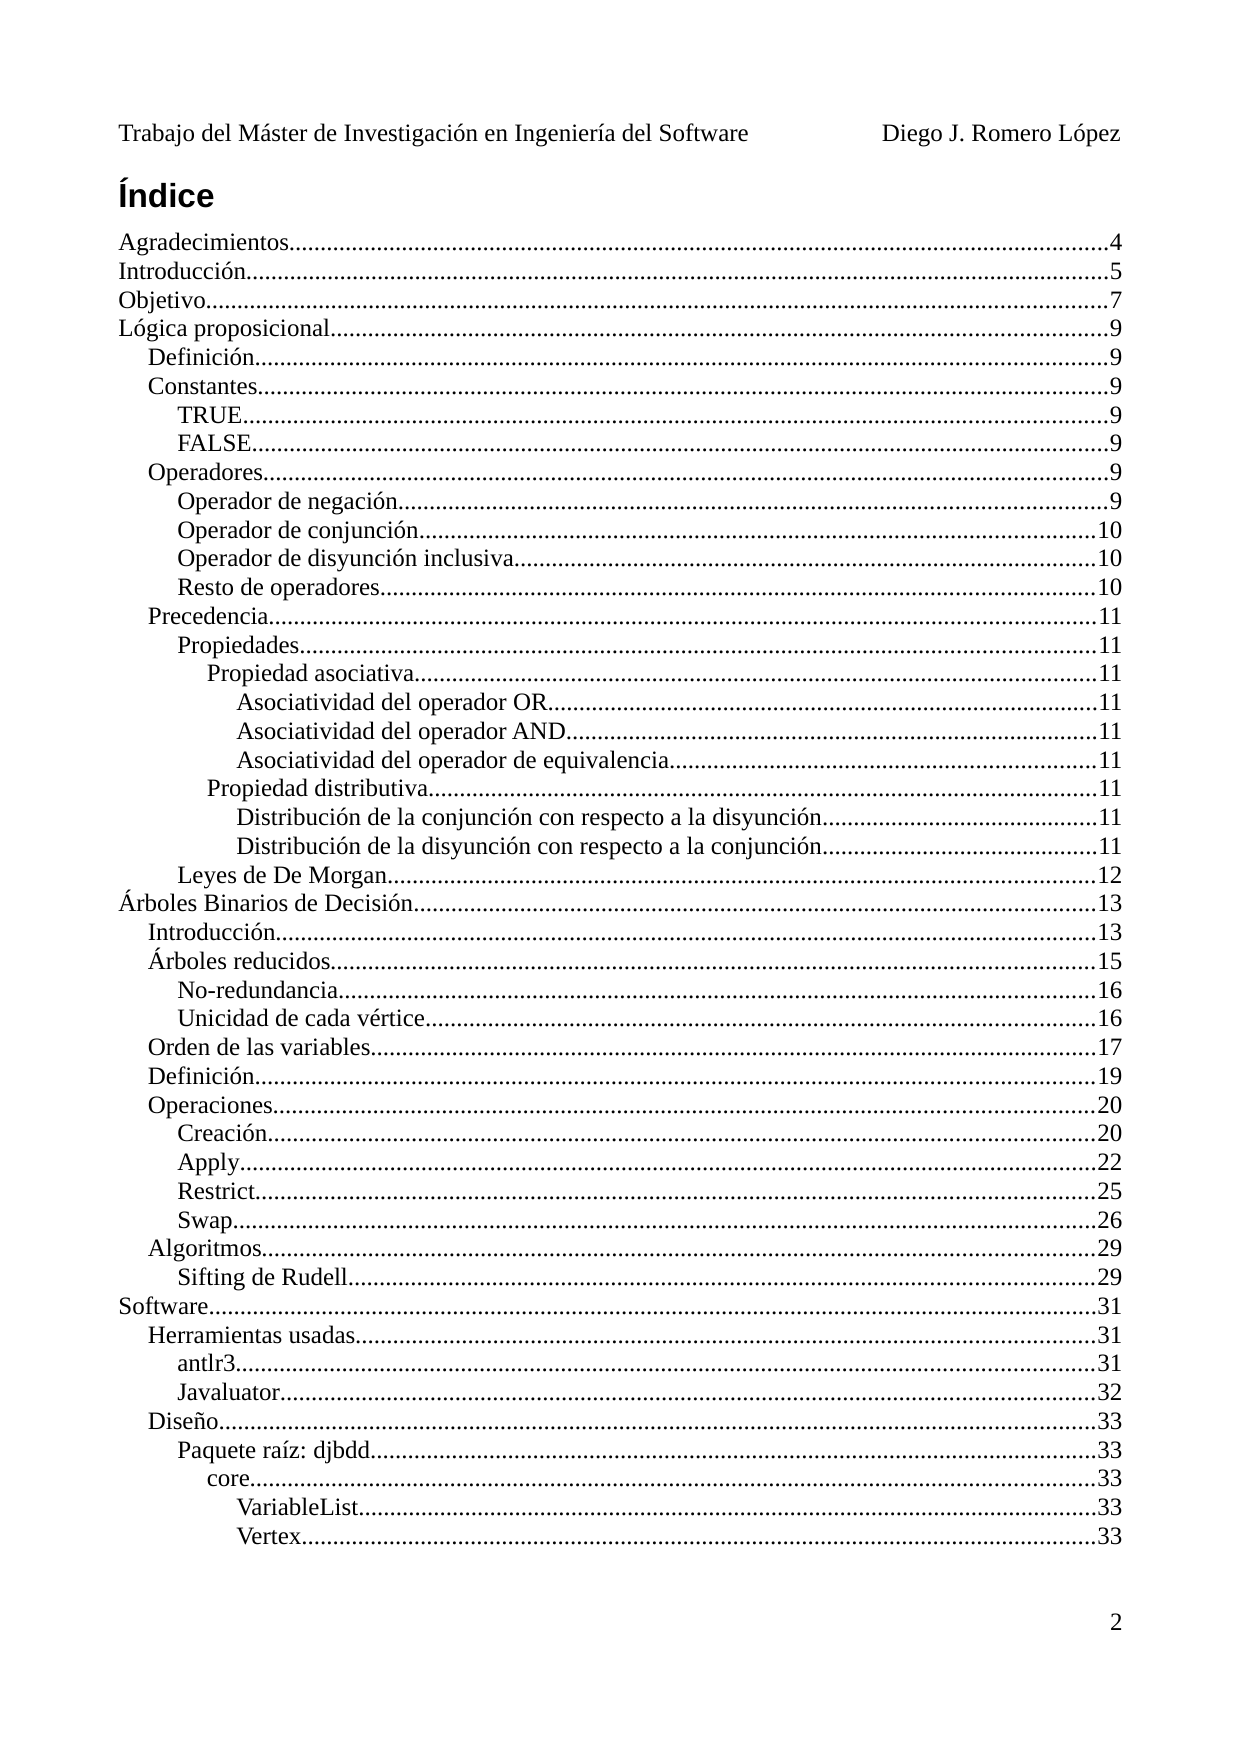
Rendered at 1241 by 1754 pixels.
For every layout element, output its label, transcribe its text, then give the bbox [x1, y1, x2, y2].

text Paquete raíz: djbdd 33 [177, 1435, 1122, 1463]
text Creación 20 [177, 1118, 1122, 1147]
text Propiedad distributiva 11 [207, 773, 1122, 802]
text core 33 [207, 1463, 1122, 1492]
text Apply 22 [177, 1147, 1122, 1176]
text TRUE 9 [177, 400, 1122, 428]
text Diseño 33 [148, 1406, 1122, 1435]
text Asociatividad del operador de equivalencia 11 [236, 745, 1122, 773]
text Operador de conjunción 10 [177, 515, 1122, 543]
text Distribución de la disyunción con respecto a la conjunción 11 [236, 831, 1122, 860]
text Javaluator 32 [177, 1377, 1122, 1406]
text Lógica proposicional 9 [118, 313, 1122, 342]
text Unicidad de cada vértice 16 [177, 1003, 1122, 1032]
text Propiedades 11 [177, 630, 1122, 658]
text Precedencia 11 [148, 601, 1122, 630]
text VariableList 33 [236, 1492, 1122, 1521]
text Operador de disyunción inclusiva 10 [177, 543, 1122, 572]
text Orden de las variables 17 [148, 1032, 1122, 1061]
text Agradecimientos 4 [118, 227, 1122, 256]
text No-redundancia 16 [177, 975, 1122, 1003]
text Herramientas usadas 31 [148, 1320, 1122, 1348]
text Resto de operadores 10 [177, 572, 1122, 601]
text Árboles reducidos 15 [148, 946, 1122, 975]
text Restrict 25 [177, 1176, 1122, 1205]
text Constantes 9 [148, 371, 1122, 400]
text FALSE 9 [177, 428, 1122, 457]
text Vertex 33 [236, 1521, 1122, 1550]
text Introducción 13 [148, 917, 1122, 946]
text Propiedad asociativa 11 [207, 658, 1122, 687]
text Algoritmos 29 [148, 1233, 1122, 1262]
text Distribución de la conjunción con respecto a la disyunción 11 [236, 802, 1122, 831]
text Asociatividad del operador AND 11 [236, 716, 1122, 745]
text Operadores 9 [148, 457, 1122, 486]
text Leyes de De Morgan 12 [177, 860, 1122, 888]
text Sifting de Rudell 29 [177, 1262, 1122, 1291]
text Swap 26 [177, 1205, 1122, 1233]
text Definición 19 [148, 1061, 1122, 1090]
text Introducción 5 [118, 256, 1122, 285]
text Operador de negación 9 [177, 486, 1122, 515]
text antlr3 31 [177, 1348, 1122, 1377]
text Software 31 [118, 1291, 1122, 1320]
text Operaciones 20 [148, 1090, 1122, 1118]
text Objetivo 7 [118, 285, 1122, 313]
text Asociatividad del operador OR 11 [236, 687, 1122, 716]
subtitle Índice [118, 176, 1122, 215]
text Árboles Binarios de Decisión 13 [118, 888, 1122, 917]
text Definición 9 [148, 342, 1122, 371]
